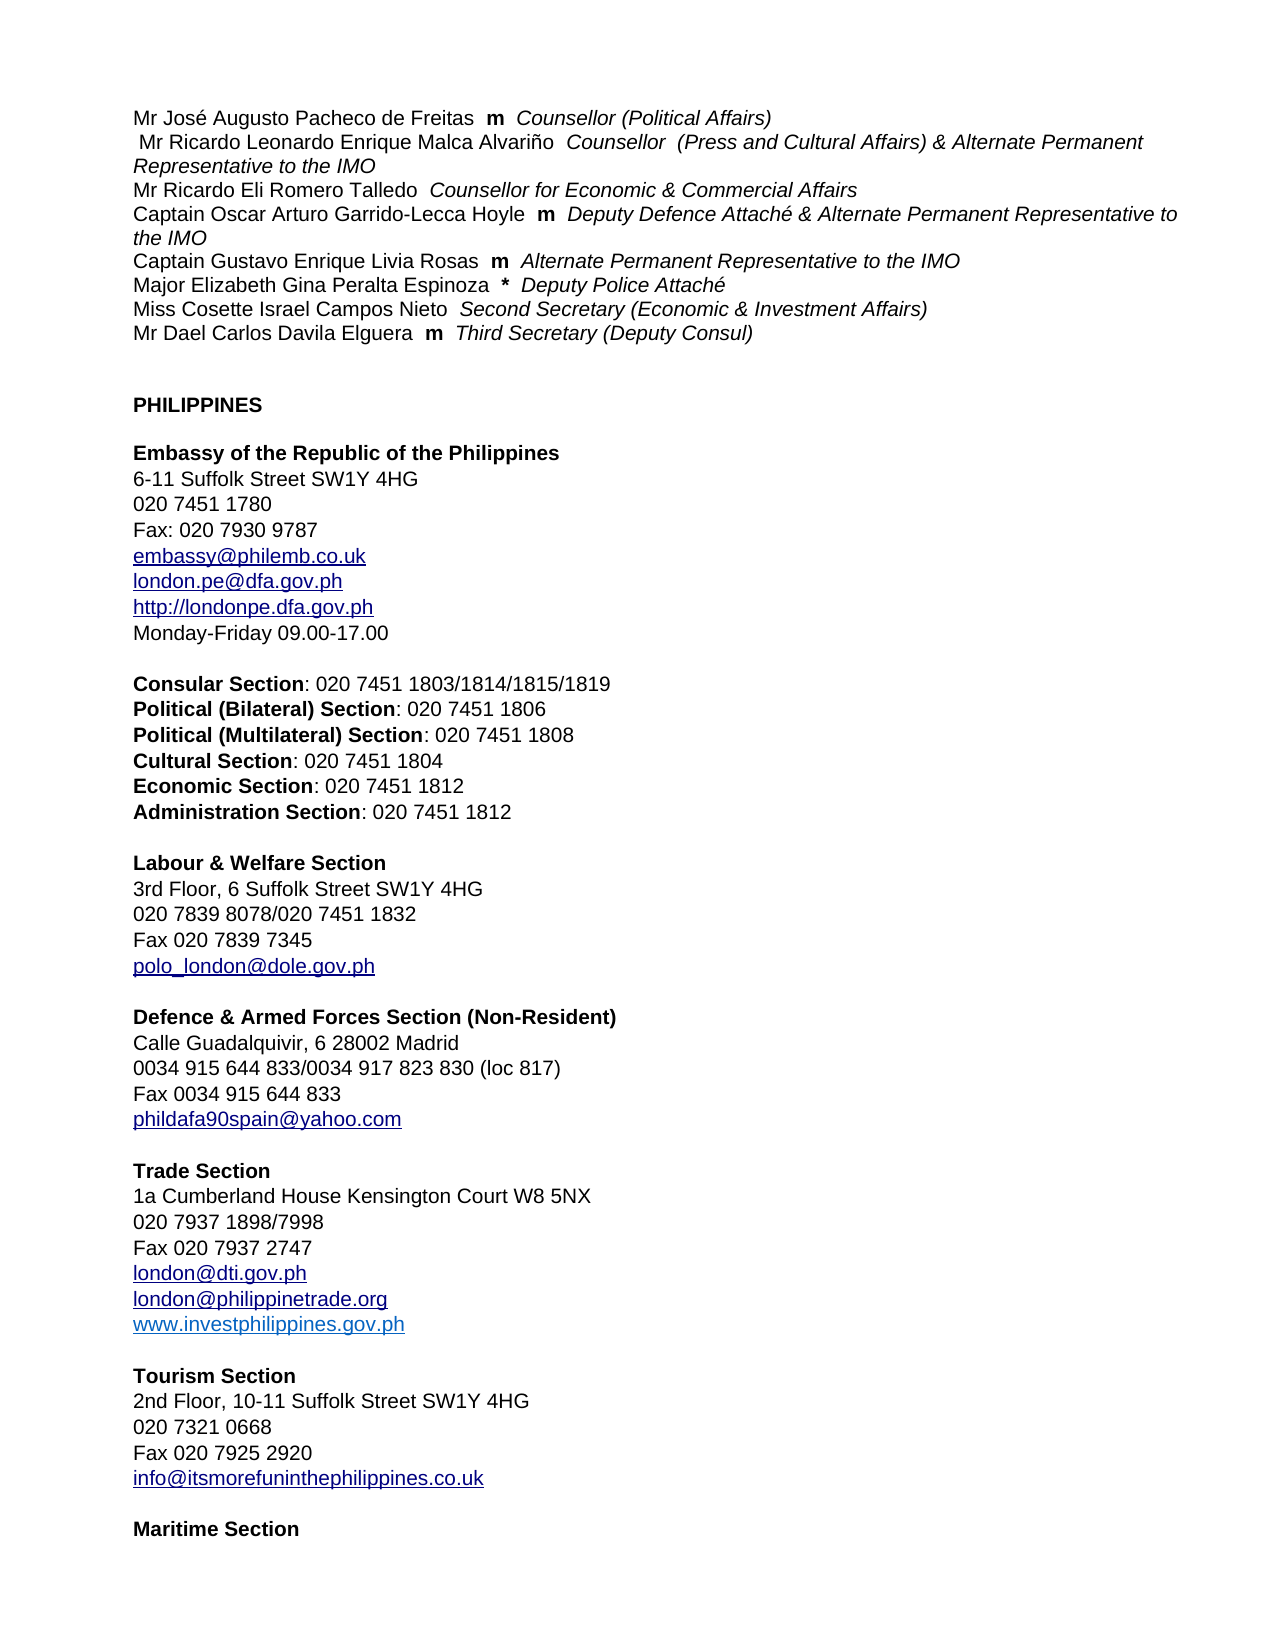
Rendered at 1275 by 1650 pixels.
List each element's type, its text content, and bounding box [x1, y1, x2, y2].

text 0034 915 644 833/0034 917 823 830 (loc 817) [133, 1056, 1181, 1080]
text info@itsmorefuninthephilippines.co.uk [133, 1466, 1181, 1490]
text Consular Section: 020 7451 1803/1814/1815/1819 [133, 672, 1181, 696]
text Monday-Friday 09.00-17.00 [133, 620, 1181, 644]
text Political (Multilateral) Section: 020 7451 1808 [133, 723, 1181, 747]
text www.investphilippines.gov.ph [133, 1312, 1181, 1336]
text Fax: 020 7930 9787 [133, 518, 1181, 542]
text london.pe@dfa.gov.ph [133, 569, 1181, 593]
text Mr Dael Carlos Davila Elguera m Third Secretary (Deputy Consul) [133, 321, 1181, 345]
text polo_london@dole.gov.ph [133, 953, 1181, 977]
text Fax 020 7925 2920 [133, 1440, 1181, 1464]
text 3rd Floor, 6 Suffolk Street SW1Y 4HG [133, 877, 1181, 901]
text Mr Ricardo Eli Romero Talledo Counsellor for Economic & Commercial Affairs [133, 177, 1181, 201]
text 1a Cumberland House Kensington Court W8 5NX [133, 1184, 1181, 1208]
text embassy@philemb.co.uk [133, 543, 1181, 567]
text Mr Ricardo Leonardo Enrique Malca Alvariño Counsellor (Press and Cultural Affairs) & Alternate Permanent Representative to the IMO [133, 129, 1181, 177]
text Fax 0034 915 644 833 [133, 1082, 1181, 1106]
text Administration Section: 020 7451 1812 [133, 800, 1181, 824]
text Labour & Welfare Section [133, 851, 1181, 875]
text phildafa90spain@yahoo.com [133, 1107, 1181, 1131]
text Political (Bilateral) Section: 020 7451 1806 [133, 697, 1181, 721]
text Economic Section: 020 7451 1812 [133, 774, 1181, 798]
text Miss Cosette Israel Campos Nieto Second Secretary (Economic & Investment Affairs) [133, 297, 1181, 321]
text london@philippinetrade.org [133, 1287, 1181, 1311]
text 020 7937 1898/7998 [133, 1210, 1181, 1234]
text london@dti.gov.ph [133, 1261, 1181, 1285]
text Mr José Augusto Pacheco de Freitas m Counsellor (Political Affairs) [133, 106, 1181, 129]
text 020 7839 8078/020 7451 1832 [133, 902, 1181, 926]
text 6-11 Suffolk Street SW1Y 4HG [133, 467, 1181, 491]
text Maritime Section [133, 1517, 1181, 1541]
text Fax 020 7937 2747 [133, 1235, 1181, 1259]
text PHILIPPINES [133, 393, 1181, 417]
text http://londonpe.dfa.gov.ph [133, 595, 1181, 619]
text Cultural Section: 020 7451 1804 [133, 748, 1181, 772]
text Calle Guadalquivir, 6 28002 Madrid [133, 1030, 1181, 1054]
text 020 7451 1780 [133, 492, 1181, 516]
text Major Elizabeth Gina Peralta Espinoza * Deputy Police Attaché [133, 273, 1181, 297]
text Captain Gustavo Enrique Livia Rosas m Alternate Permanent Representative to the IMO [133, 249, 1181, 273]
text 2nd Floor, 10-11 Suffolk Street SW1Y 4HG [133, 1389, 1181, 1413]
text Defence & Armed Forces Section (Non-Resident) [133, 1005, 1181, 1029]
text Fax 020 7839 7345 [133, 928, 1181, 952]
text Trade Section [133, 1158, 1181, 1182]
text Embassy of the Republic of the Philippines [133, 441, 1181, 465]
text Captain Oscar Arturo Garrido-Lecca Hoyle m Deputy Defence Attaché & Alternate Permanent Representative to the IMO [133, 201, 1181, 249]
text 020 7321 0668 [133, 1415, 1181, 1439]
text Tourism Section [133, 1363, 1181, 1387]
